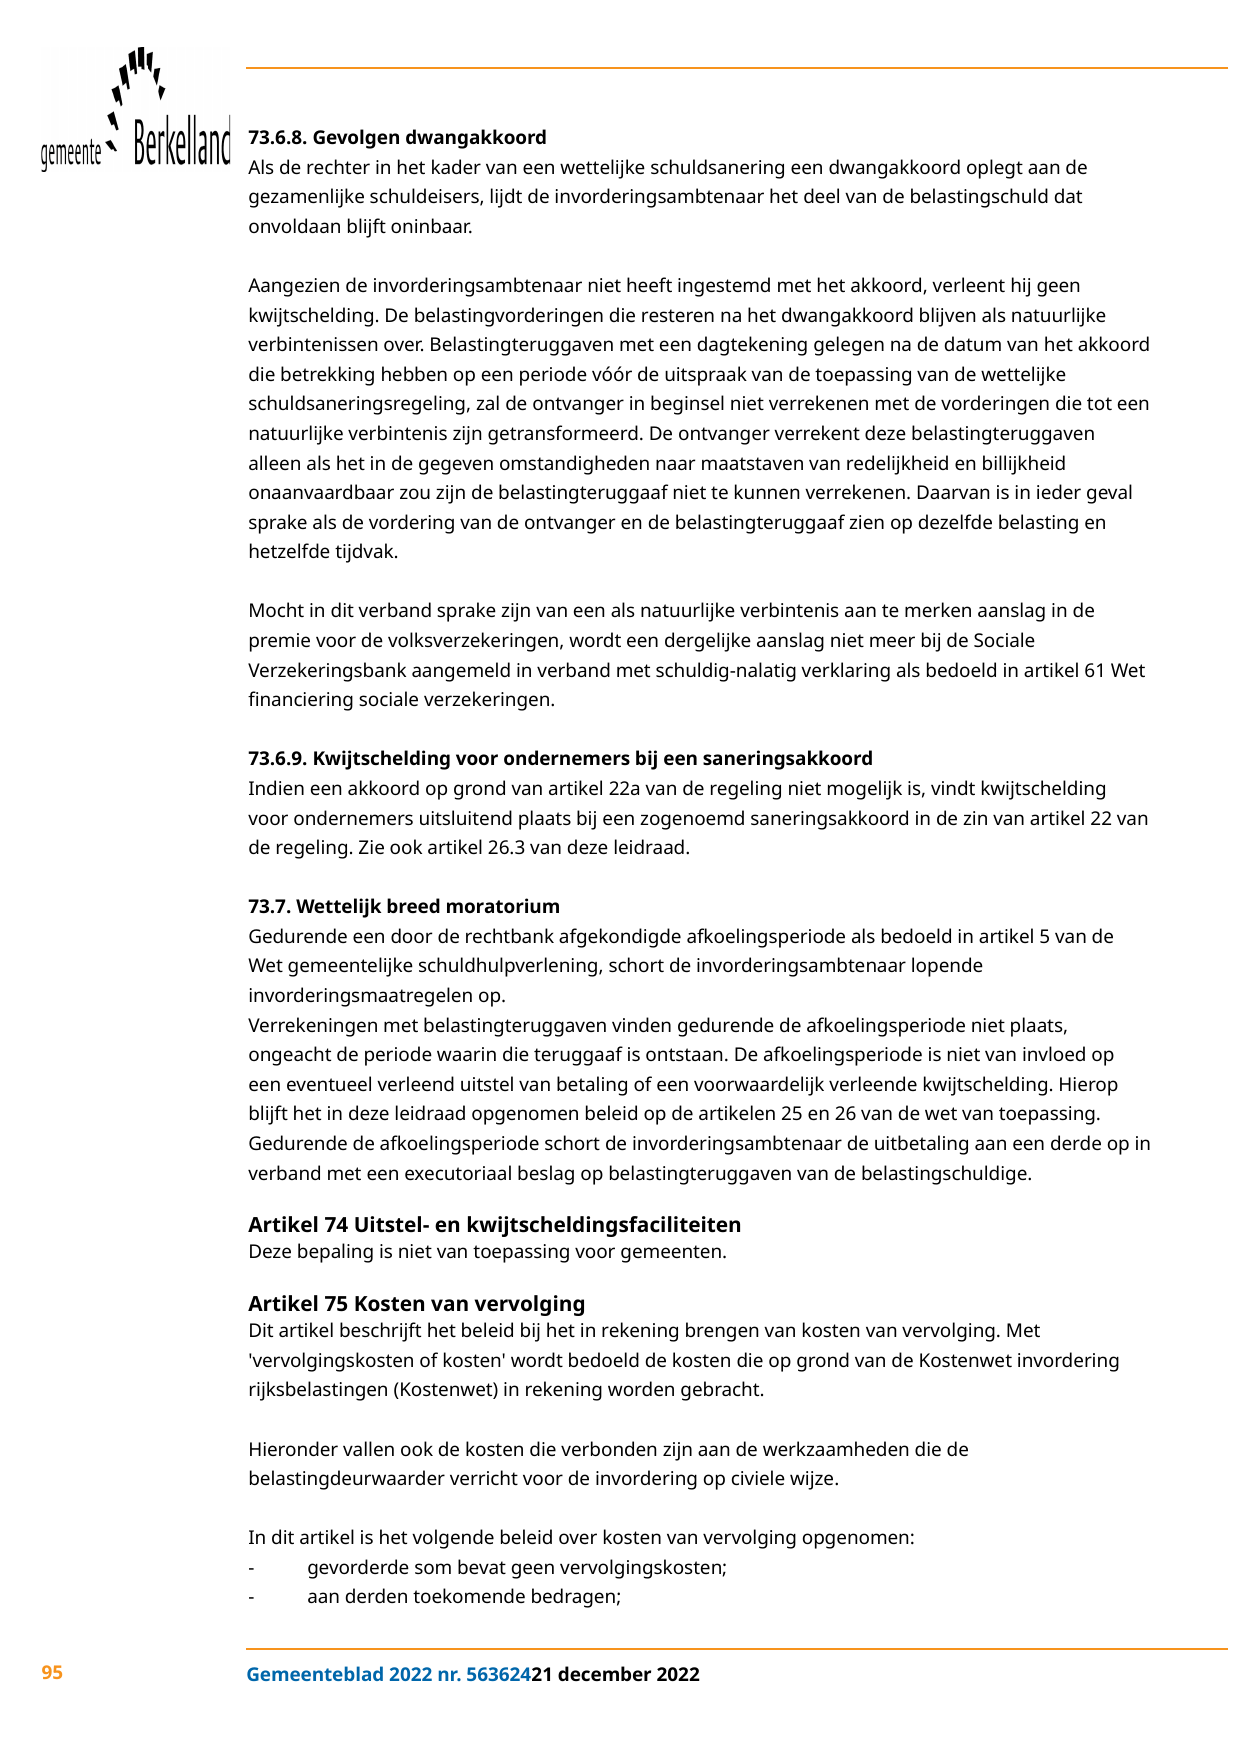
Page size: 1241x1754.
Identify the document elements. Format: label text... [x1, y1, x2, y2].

text Dit artikel beschrijft het beleid bij het in rekening brengen van kosten van vervolging. Met 'vervolgingskosten of kosten' wordt bedoeld de kosten die op grond van de Kostenwet invordering rijksbelastingen (Kostenwet) in rekening worden gebracht. [248, 1317, 1152, 1402]
text Verrekeningen met belastingteruggaven vinden gedurende de afkoelingsperiode niet plaats, ongeacht de periode waarin die teruggaaf is ontstaan. De afkoelingsperiode is niet van invloed op een eventueel verleend uitstel van betaling of een voorwaardelijk verleende kwijtschelding. Hierop blijft het in deze leidraad opgenomen beleid op de artikelen 25 en 26 van de wet van toepassing. Gedurende de afkoelingsperiode schort de invorderingsambtenaar de uitbetaling aan een derde op in verband met een executoriaal beslag op belastingteruggaven van de belastingschuldige. [248, 1012, 1152, 1186]
text Hieronder vallen ook de kosten die verbonden zijn aan de werkzaamheden die de belastingdeurwaarder verricht voor de invordering op civiele wijze. [248, 1436, 1152, 1491]
text In dit artikel is het volgende beleid over kosten van vervolging opgenomen: [248, 1524, 1152, 1550]
text Deze bepaling is niet van toepassing voor gemeenten. [248, 1239, 1152, 1264]
list aan derden toekomende bedragen; [248, 1584, 1152, 1609]
text 73.7. Wettelijk breed moratorium [248, 893, 1152, 919]
picture [41, 47, 231, 172]
text Artikel 75 Kosten van vervolging [248, 1289, 1152, 1317]
text 73.6.8. Gevolgen dwangakkoord [248, 124, 1152, 150]
text Gedurende een door de rechtbank afgekondigde afkoelingsperiode als bedoeld in artikel 5 van de Wet gemeentelijke schuldhulpverlening, schort de invorderingsambtenaar lopende invorderingsmaatregelen op. [248, 923, 1152, 1008]
text Aangezien de invorderingsambtenaar niet heeft ingestemd met het akkoord, verleent hij geen kwijtschelding. De belastingvorderingen die resteren na het dwangakkoord blijven als natuurlijke verbintenissen over. Belastingteruggaven met een dagtekening gelegen na de datum van het akkoord die betrekking hebben op een periode vóór de uitspraak van de toepassing van de wettelijke schuldsaneringsregeling, zal de ontvanger in beginsel niet verrekenen met de vorderingen die tot een natuurlijke verbintenis zijn getransformeerd. De ontvanger verrekent deze belastingteruggaven alleen als het in de gegeven omstandigheden naar maatstaven van redelijkheid en billijkheid onaanvaardbaar zou zijn de belastingteruggaaf niet te kunnen verrekenen. Daarvan is in ieder geval sprake als de vordering van de ontvanger en de belastingteruggaaf zien op dezelfde belasting en hetzelfde tijdvak. [248, 272, 1152, 564]
text Artikel 74 Uitstel- en kwijtscheldingsfaciliteiten [248, 1210, 1152, 1239]
list gevorderde som bevat geen vervolgingskosten; [248, 1554, 1152, 1580]
text Mocht in dit verband sprake zijn van een als natuurlijke verbintenis aan te merken aanslag in de premie voor de volksverzekeringen, wordt een dergelijke aanslag niet meer bij de Sociale Verzekeringsbank aangemeld in verband met schuldig-nalatig verklaring als bedoeld in artikel 61 Wet financiering sociale verzekeringen. [248, 598, 1152, 712]
text Als de rechter in het kader van een wettelijke schuldsanering een dwangakkoord oplegt aan de gezamenlijke schuldeisers, lijdt de invorderingsambtenaar het deel van de belastingschuld dat onvoldaan blijft oninbaar. [248, 154, 1152, 239]
text Indien een akkoord op grond van artikel 22a van de regeling niet mogelijk is, vindt kwijtschelding voor ondernemers uitsluitend plaats bij een zogenoemd saneringsakkoord in de zin van artikel 22 van de regeling. Zie ook artikel 26.3 van deze leidraad. [248, 775, 1152, 860]
text 73.6.9. Kwijtschelding voor ondernemers bij een saneringsakkoord [248, 746, 1152, 771]
